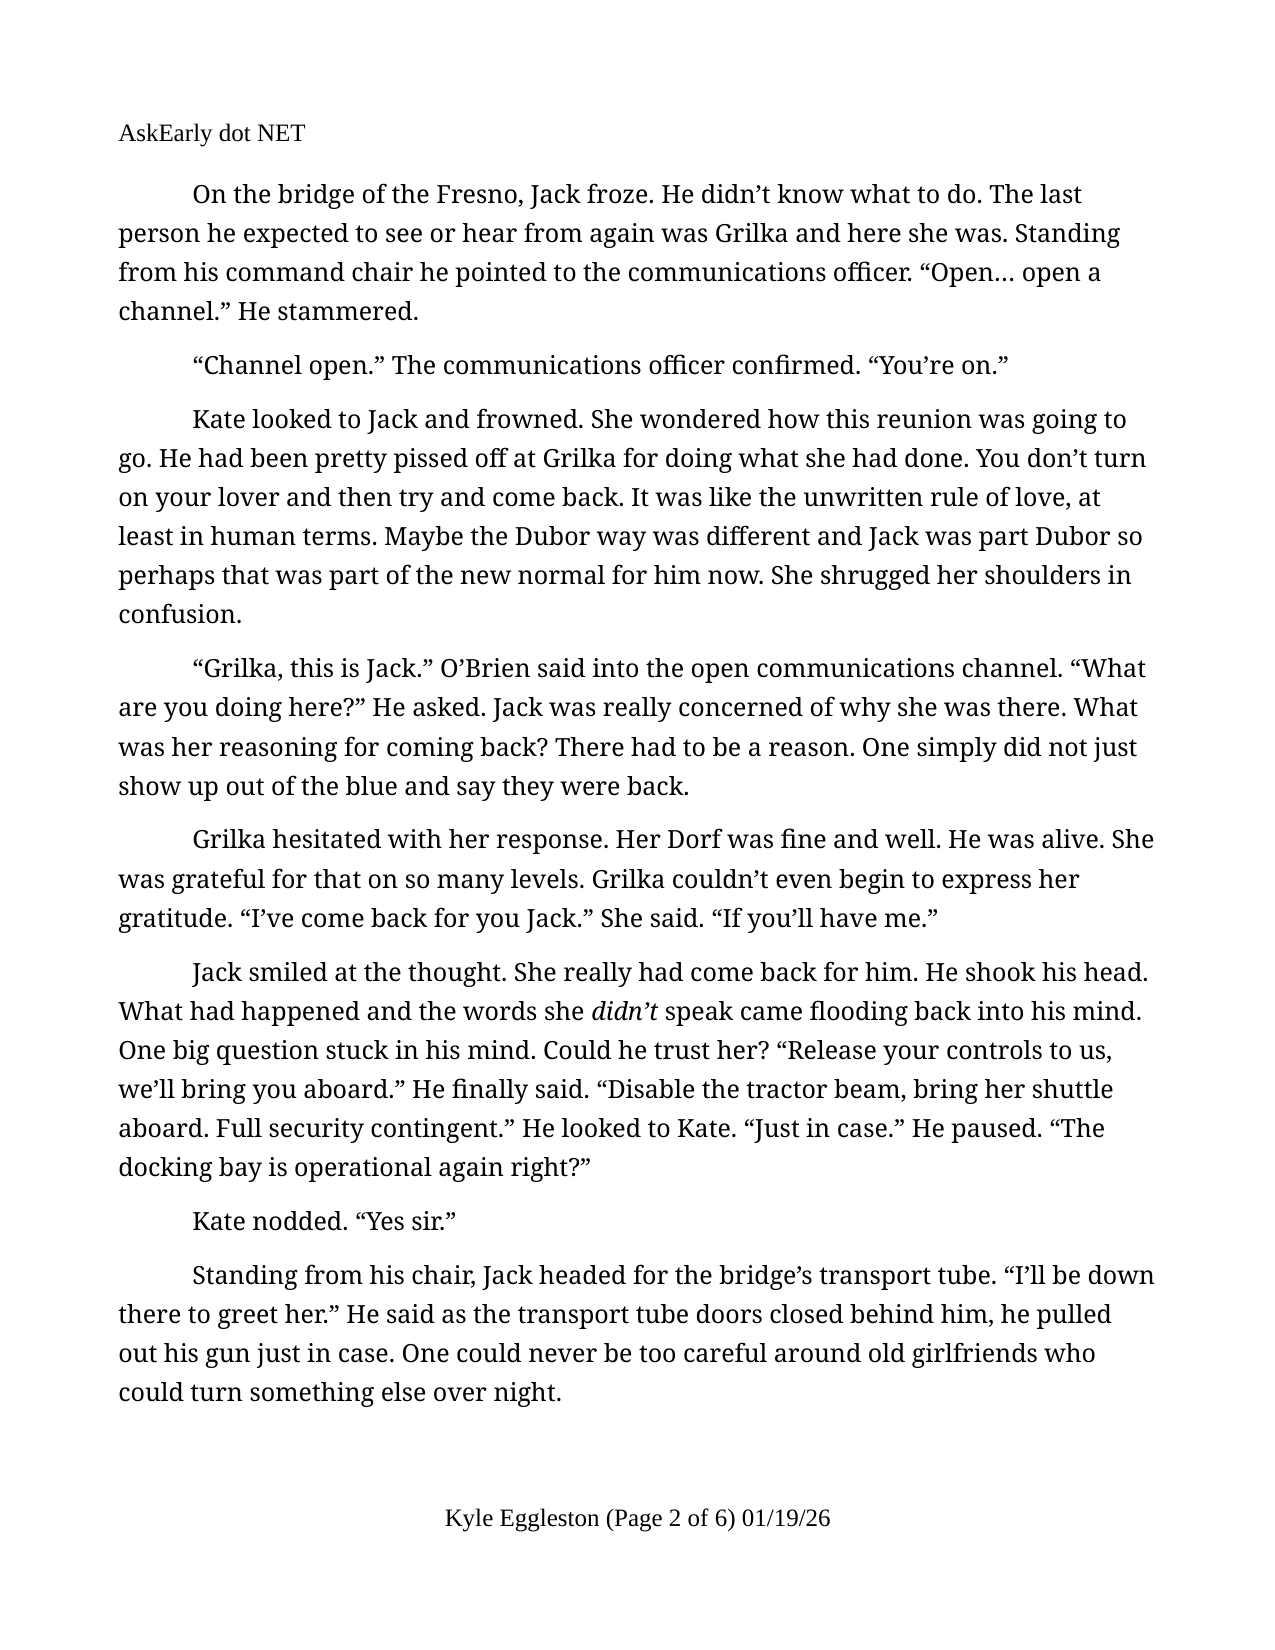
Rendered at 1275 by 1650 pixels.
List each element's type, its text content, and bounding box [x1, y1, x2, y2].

text Grilka hesitated with her response. Her Dorf was fine and well. He was alive. She was grateful for that on so many levels. Grilka couldn’t even begin to express her gratitude. “I’ve come back for you Jack.” She said. “If you’ll have me.” [118, 822, 1157, 934]
text On the bridge of the Fresno, Jack froze. He didn’t know what to do. The last person he expected to see or hear from again was Grilka and here she was. Standing from his command chair he pointed to the communications officer. “Open… open a channel.” He stammered. [118, 176, 1157, 328]
text Standing from his chair, Jack headed for the bridge’s transport tube. “I’ll be down there to greet her.” He said as the transport tube doors closed behind him, he pulled out his gun just in case. One could never be too careful around old girlfriends who could turn something else over night. [118, 1258, 1157, 1409]
text “Grilka, this is Jack.” O’Brien said into the open communications channel. “What are you doing here?” He asked. Jack was really concerned of why she was there. What was her reasoning for coming back? There had to be a reason. One simply did not just show up out of the blue and say they were back. [118, 651, 1157, 802]
text Jack smiled at the thought. She really had come back for him. He shook his head. What had happened and the words she didn’t speak came flooding back into his mind. One big question stuck in his mind. Could he trust her? “Release your controls to us, we’ll bring you aboard.” He finally said. “Disable the tractor beam, bring her shuttle aboard. Full security contingent.” He looked to Kate. “Just in case.” He paused. “The docking bay is operational again right?” [118, 954, 1157, 1184]
text “Channel open.” The communications officer confirmed. “You’re on.” [118, 348, 1157, 382]
text Kate nodded. “Yes sir.” [118, 1204, 1157, 1238]
text Kate looked to Jack and frowned. She wondered how this reunion was going to go. He had been pretty pissed off at Grilka for doing what she had done. You don’t turn on your lover and then try and come back. It was like the unwritten rule of love, at least in human terms. Maybe the Dubor way was different and Jack was part Dubor so perhaps that was part of the new normal for him now. She shrugged her shoulders in confusion. [118, 401, 1157, 631]
